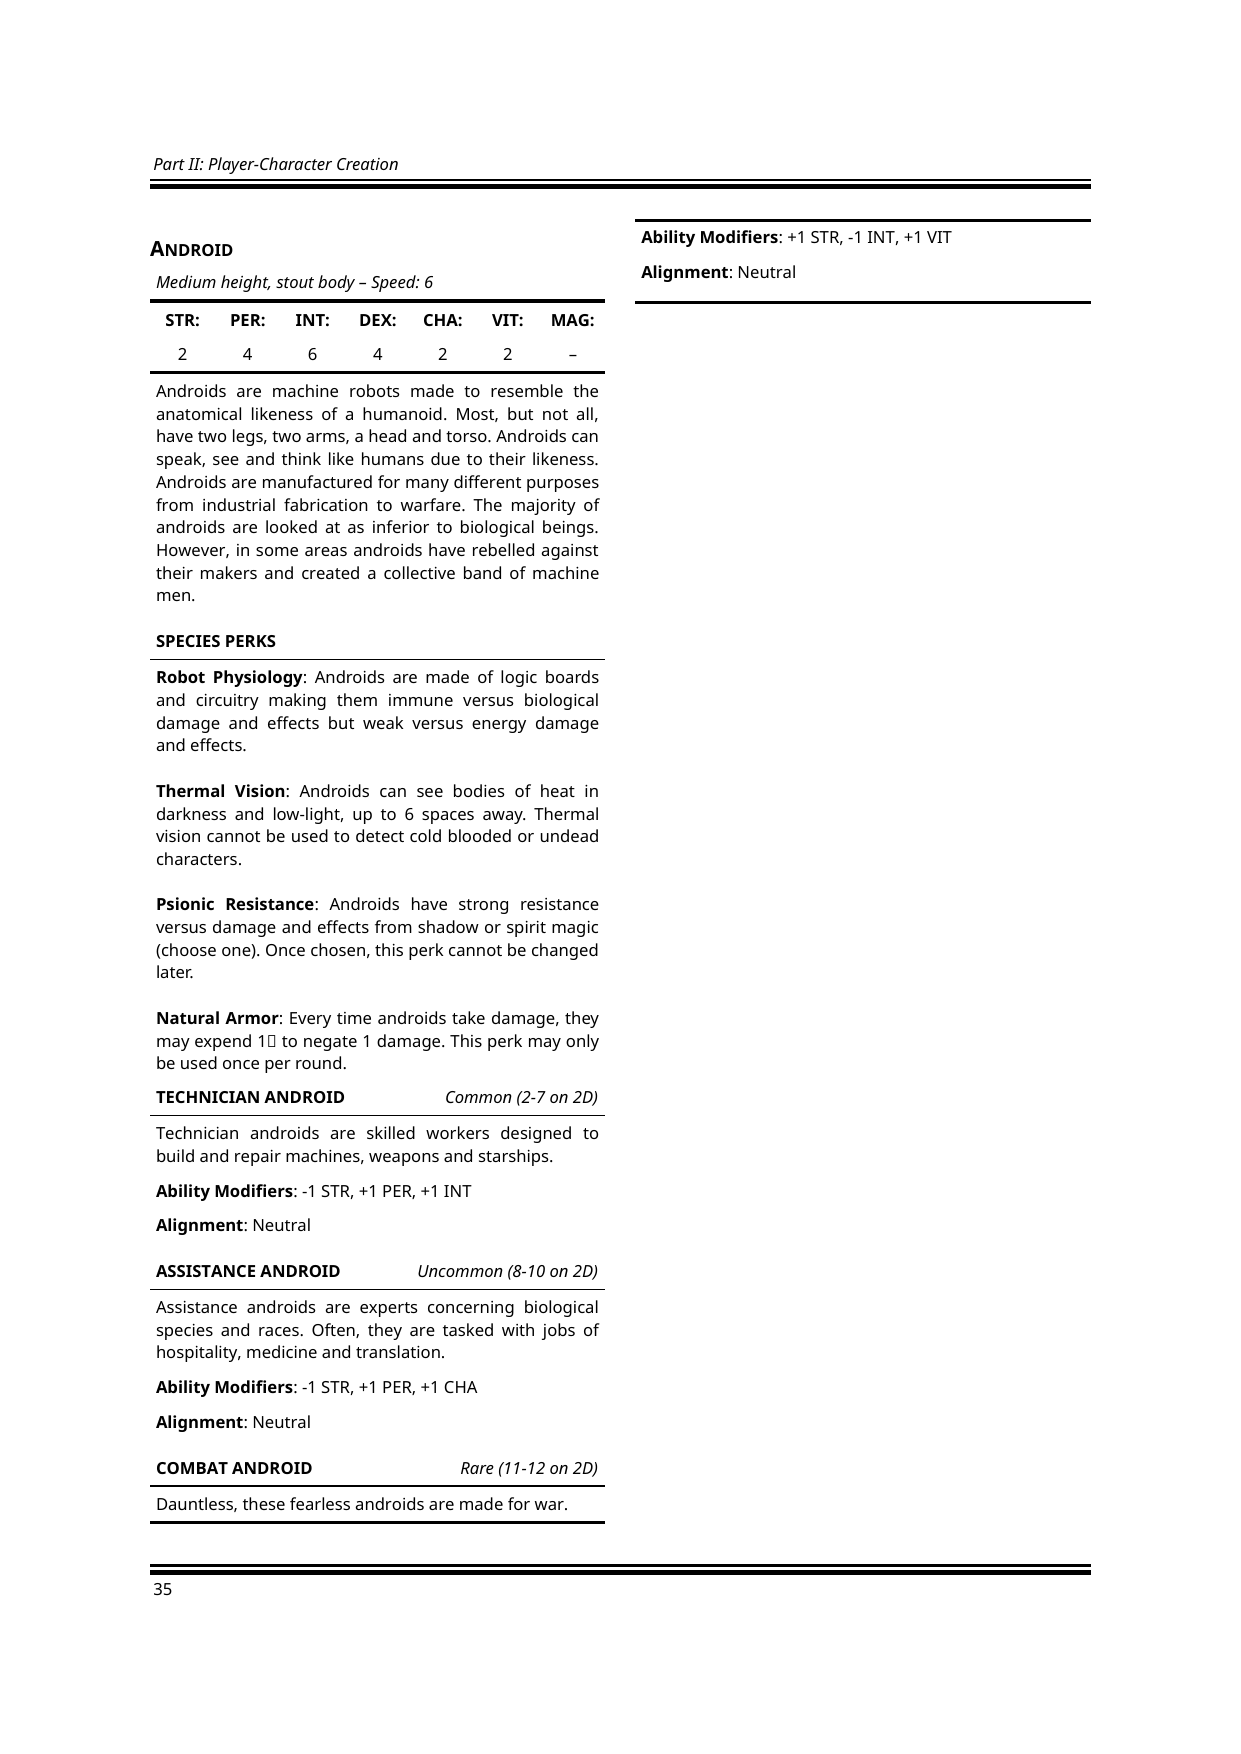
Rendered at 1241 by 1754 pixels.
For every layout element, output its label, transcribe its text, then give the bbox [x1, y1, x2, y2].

table_header Rare (11-12 on 2D) [431, 1451, 605, 1485]
table_header Uncommon (8-10 on 2D) [394, 1254, 605, 1288]
table_cell Robot Physiology: Androids are made of logic boards and circuitry making them immune versus biological damage and effects but weak versus energy damage and effects. Thermal Vision: Androids can see bodies of heat in darkness and low-light, up to 6 spaces away. Thermal vision cannot be used to detect cold blooded or undead characters. Psionic Resistance: Androids have strong resistance versus damage and effects from shadow or spirit magic (choose one). Once chosen, this perk cannot be changed later. Natural Armor: Every time androids take damage, they may expend 1 to negate 1 damage. This perk may only be used once per round. [150, 660, 605, 1080]
table_cell 4 [345, 337, 410, 371]
table_cell MAG: [540, 303, 605, 337]
table_cell DEX: [345, 303, 410, 337]
table_cell PER: [215, 303, 280, 337]
table_cell 2 [410, 337, 475, 371]
table_header Common (2-7 on 2D) [422, 1080, 605, 1114]
table_header Medium height, stout body – Speed: 6 [150, 265, 605, 299]
table_cell Technician androids are skilled workers designed to build and repair machines, weapons and starships. Ability Modifiers: -1 STR, +1 PER, +1 INT Alignment: Neutral [150, 1116, 605, 1254]
table_cell 6 [280, 337, 345, 371]
table_header Assistance Android [150, 1254, 394, 1288]
table_cell 2 [475, 337, 540, 371]
table_cell – [540, 337, 605, 371]
table_cell Ability Modifiers: +1 STR, -1 INT, +1 VIT Alignment: Neutral [635, 222, 1091, 301]
table_cell INT: [280, 303, 345, 337]
table_cell Androids are machine robots made to resemble the anatomical likeness of a humanoid. Most, but not all, have two legs, two arms, a head and torso. Androids can speak, see and think like humans due to their likeness. Androids are manufactured for many different purposes from industrial fabrication to warfare. The majority of androids are looked at as inferior to biological beings. However, in some areas androids have rebelled against their makers and created a collective band of machine men. [150, 374, 605, 624]
table_cell VIT: [475, 303, 540, 337]
table_cell Dauntless, these fearless androids are made for war. [150, 1487, 605, 1521]
table_cell STR: [150, 303, 215, 337]
table_cell 2 [150, 337, 215, 371]
text Android [150, 234, 605, 262]
table_cell CHA: [410, 303, 475, 337]
table_cell Assistance androids are experts concerning biological species and races. Often, they are tasked with jobs of hospitality, medicine and translation. Ability Modifiers: -1 STR, +1 PER, +1 CHA Alignment: Neutral [150, 1290, 605, 1451]
table_header Species Perks [150, 624, 605, 658]
table_cell 4 [215, 337, 280, 371]
table_header Combat Android [150, 1451, 431, 1485]
table_header Technician Android [150, 1080, 422, 1114]
